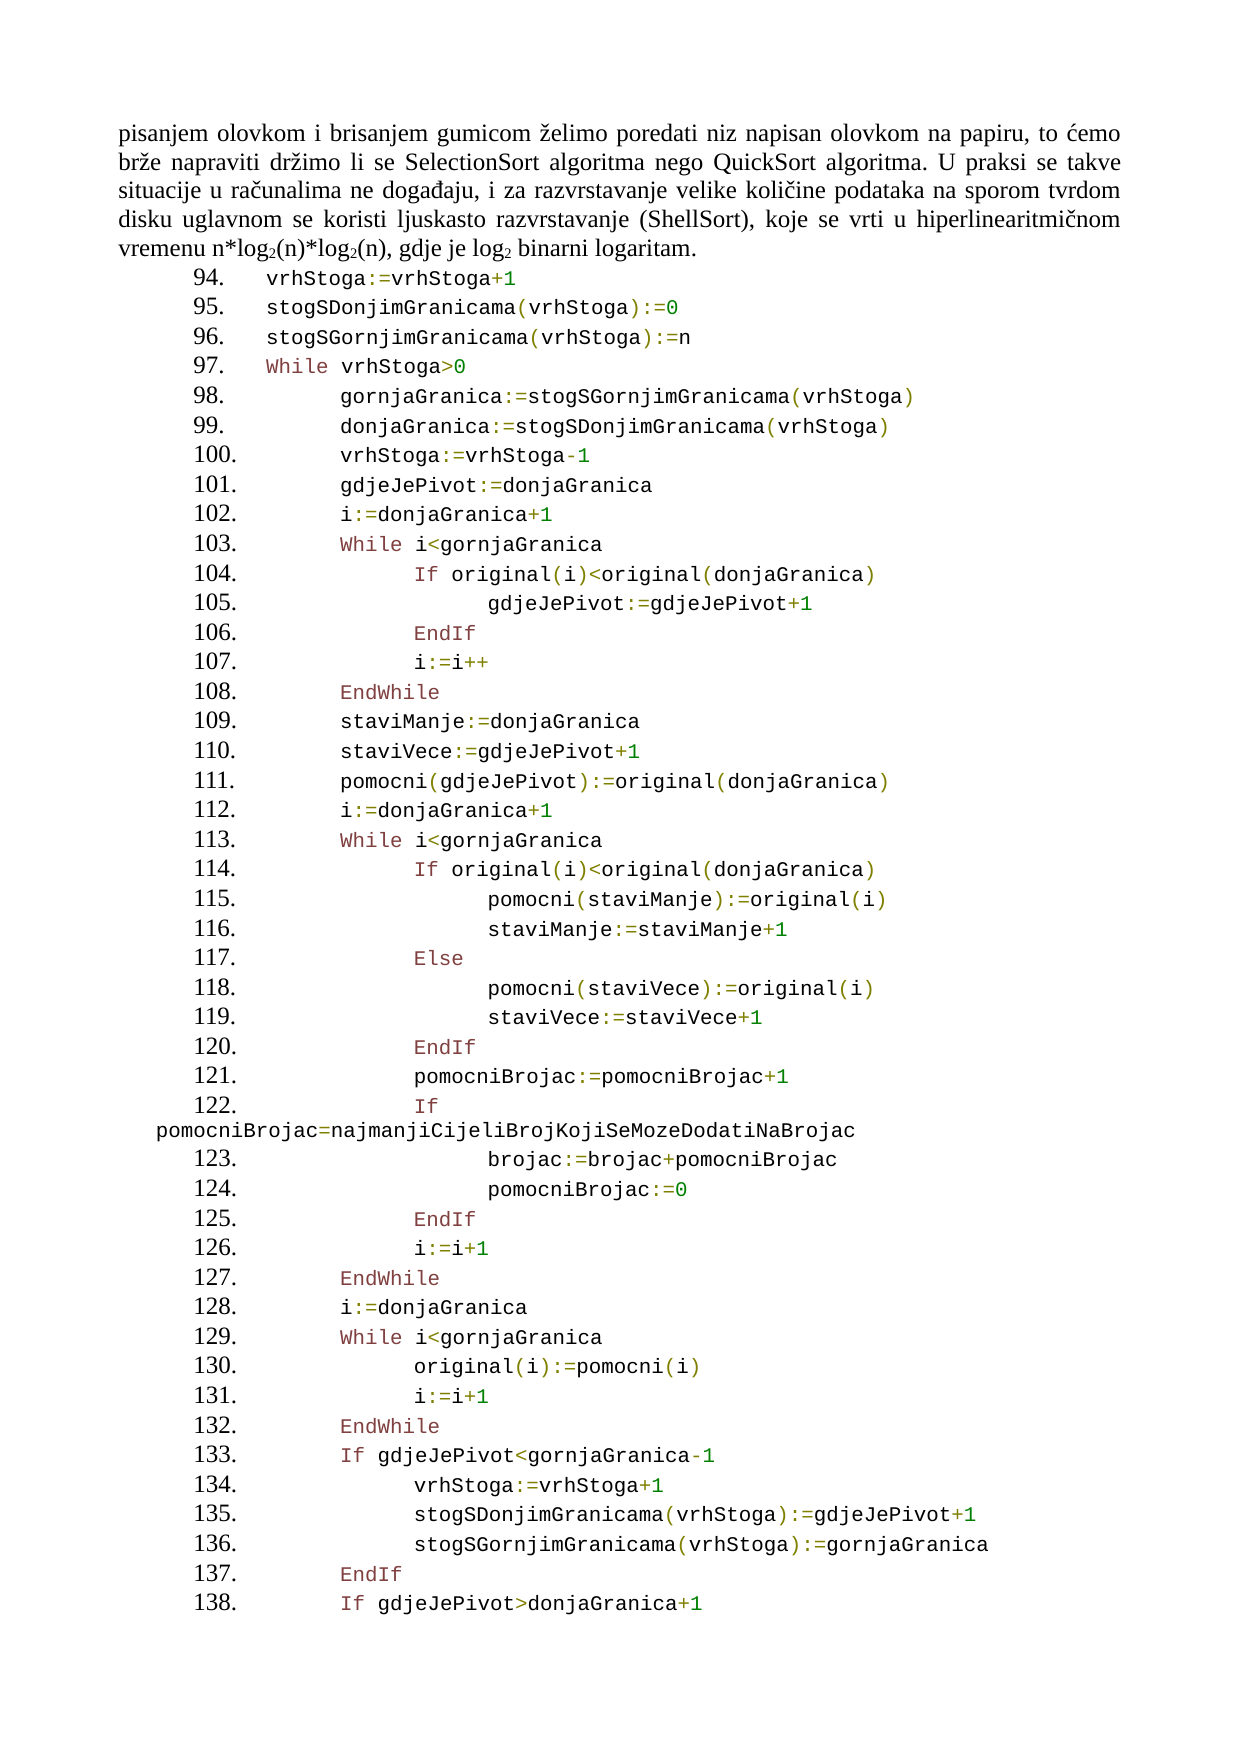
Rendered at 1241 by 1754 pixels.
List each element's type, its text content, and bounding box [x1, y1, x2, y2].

list Else [156, 942, 1122, 972]
list donjaGranica:=stogSDonjimGranicama(vrhStoga) [156, 410, 1122, 439]
list brojac:=brojac+pomocniBrojac [156, 1143, 1122, 1173]
text pisanjem olovkom i brisanjem gumicom želimo poredati niz napisan olovkom na papiru, to ćemo brže napraviti držimo li se SelectionSort algoritma nego QuickSort algoritma. U praksi se takve situacije u računalima ne događaju, i za razvrstavanje velike količine podataka na sporom tvrdom disku uglavnom se koristi ljuskasto razvrstavanje (ShellSort), koje se vrti u hiperlinearitmičnom vremenu n*log2(n)*log2(n), gdje je log2 binarni logaritam. [118, 118, 1122, 262]
list If original(i)<original(donjaGranica) [156, 558, 1122, 587]
list EndIf [156, 1558, 1122, 1587]
list staviVece:=gdjeJePivot+1 [156, 735, 1122, 765]
list i:=i+1 [156, 1380, 1122, 1410]
list EndIf [156, 1031, 1122, 1061]
list staviManje:=donjaGranica [156, 706, 1122, 735]
list If gdjeJePivot>donjaGranica+1 [156, 1587, 1122, 1617]
list If original(i)<original(donjaGranica) [156, 853, 1122, 883]
list vrhStoga:=vrhStoga+1 [156, 262, 1122, 291]
list While i<gornjaGranica [156, 1321, 1122, 1351]
list i:=i+1 [156, 1232, 1122, 1262]
list vrhStoga:=vrhStoga+1 [156, 1469, 1122, 1498]
list staviManje:=staviManje+1 [156, 913, 1122, 942]
list If pomocniBrojac=najmanjiCijeliBrojKojiSeMozeDodatiNaBrojac [156, 1090, 1122, 1143]
list i:=donjaGranica [156, 1291, 1122, 1321]
list pomocni(gdjeJePivot):=original(donjaGranica) [156, 765, 1122, 794]
list gdjeJePivot:=donjaGranica [156, 469, 1122, 498]
list original(i):=pomocni(i) [156, 1351, 1122, 1380]
list If gdjeJePivot<gornjaGranica-1 [156, 1439, 1122, 1469]
list While i<gornjaGranica [156, 528, 1122, 558]
list EndWhile [156, 676, 1122, 706]
list While vrhStoga>0 [156, 351, 1122, 380]
list stogSDonjimGranicama(vrhStoga):=gdjeJePivot+1 [156, 1498, 1122, 1528]
list EndIf [156, 617, 1122, 646]
list stogSGornjimGranicama(vrhStoga):=n [156, 321, 1122, 351]
list While i<gornjaGranica [156, 824, 1122, 853]
list staviVece:=staviVece+1 [156, 1001, 1122, 1031]
list EndWhile [156, 1410, 1122, 1439]
list pomocniBrojac:=0 [156, 1173, 1122, 1203]
list vrhStoga:=vrhStoga-1 [156, 439, 1122, 469]
list pomocni(staviManje):=original(i) [156, 883, 1122, 913]
list pomocni(staviVece):=original(i) [156, 972, 1122, 1001]
list pomocniBrojac:=pomocniBrojac+1 [156, 1061, 1122, 1090]
list EndIf [156, 1203, 1122, 1232]
list EndWhile [156, 1262, 1122, 1291]
list stogSGornjimGranicama(vrhStoga):=gornjaGranica [156, 1528, 1122, 1558]
list stogSDonjimGranicama(vrhStoga):=0 [156, 291, 1122, 321]
list i:=i++ [156, 646, 1122, 676]
list gdjeJePivot:=gdjeJePivot+1 [156, 587, 1122, 617]
list i:=donjaGranica+1 [156, 794, 1122, 824]
list i:=donjaGranica+1 [156, 498, 1122, 528]
list gornjaGranica:=stogSGornjimGranicama(vrhStoga) [156, 380, 1122, 410]
